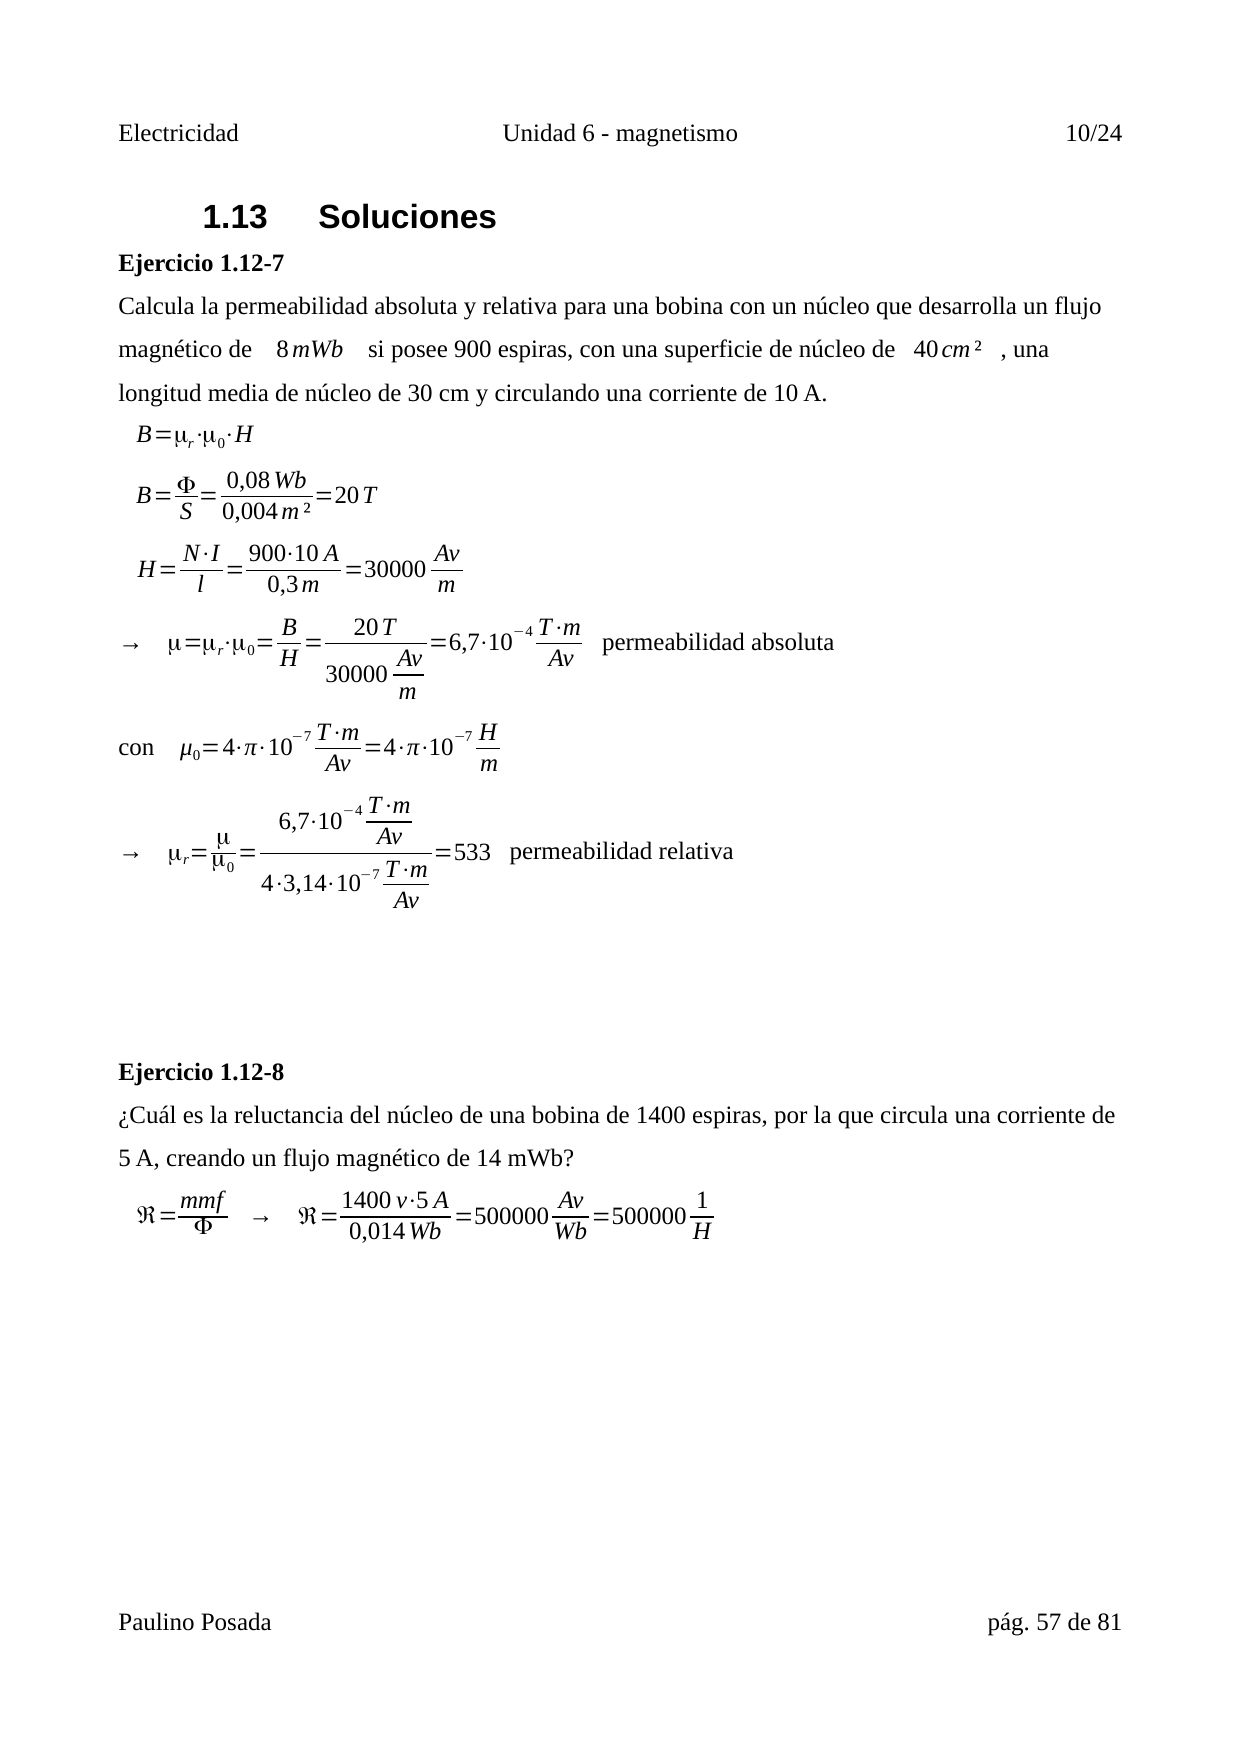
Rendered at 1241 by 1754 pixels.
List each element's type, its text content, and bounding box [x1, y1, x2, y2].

text → permeabilidad relativa [118, 792, 1122, 913]
text Ejercicio 1.12-8 [118, 1057, 1122, 1086]
text Calcula la permeabilidad absoluta y relativa para una bobina con un núcleo que desarrolla un flujo magnético de si posee 900 espiras, con una superficie de núcleo de, una longitud media de núcleo de 30 cm y circulando una corriente de 10 A. [118, 291, 1122, 406]
text ¿Cuál es la reluctancia del núcleo de una bobina de 1400 espiras, por la que circula una corriente de 5 A, creando un flujo magnético de 14 mWb? [118, 1100, 1122, 1172]
text Ejercicio 1.12-7 [118, 248, 1122, 277]
text con [118, 718, 1122, 777]
text → permeabilidad absoluta [118, 613, 1122, 704]
subtitle Soluciones [193, 197, 1122, 236]
text → [118, 1187, 1122, 1246]
